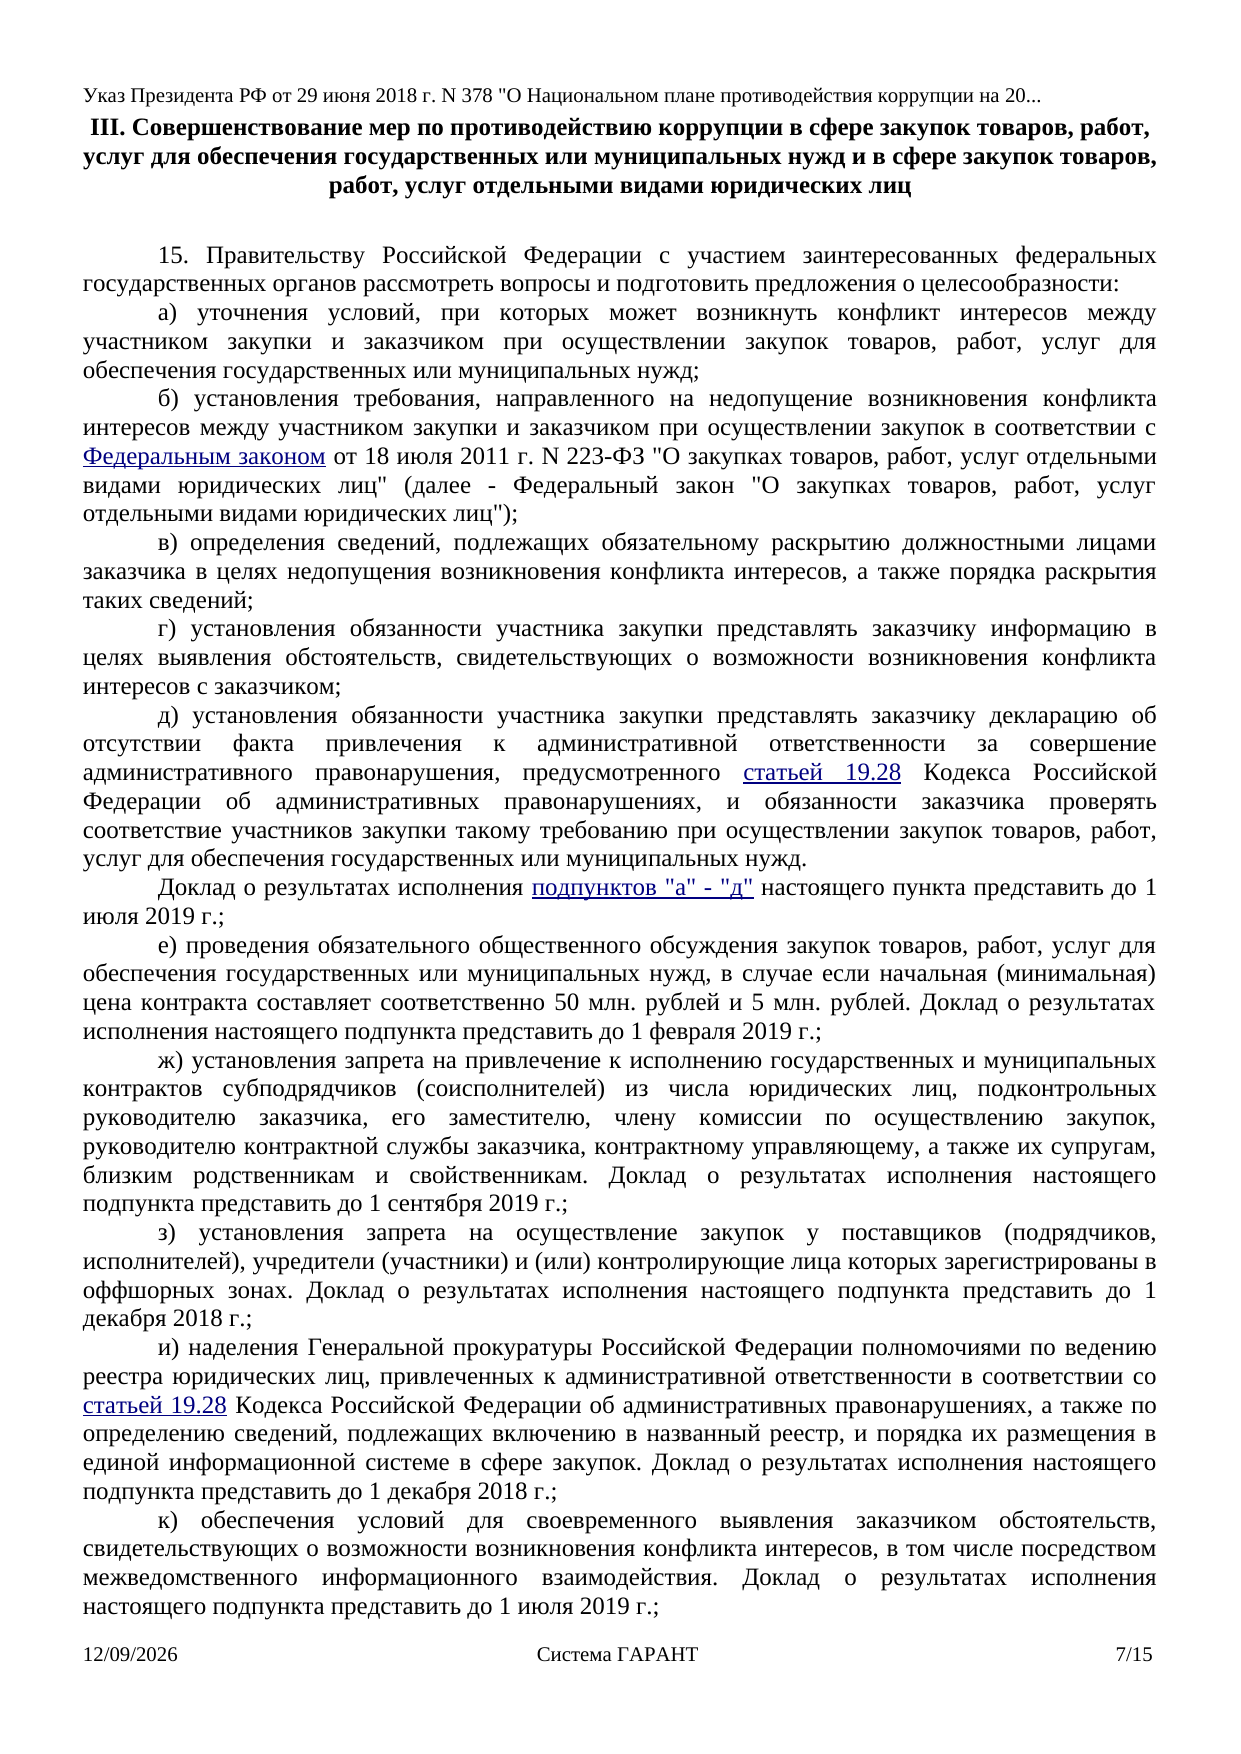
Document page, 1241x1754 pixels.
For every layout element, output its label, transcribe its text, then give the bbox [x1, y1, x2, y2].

text з) установления запрета на осуществление закупок у поставщиков (подрядчиков, исполнителей), учредители (участники) и (или) контролирующие лица которых зарегистрированы в оффшорных зонах. Доклад о результатах исполнения настоящего подпункта представить до 1 декабря 2018 г.; [83, 1217, 1157, 1332]
text ж) установления запрета на привлечение к исполнению государственных и муниципальных контрактов субподрядчиков (соисполнителей) из числа юридических лиц, подконтрольных руководителю заказчика, его заместителю, члену комиссии по осуществлению закупок, руководителю контрактной службы заказчика, контрактному управляющему, а также их супругам, близким родственникам и свойственникам. Доклад о результатах исполнения настоящего подпункта представить до 1 сентября 2019 г.; [83, 1045, 1157, 1217]
text д) установления обязанности участника закупки представлять заказчику декларацию об отсутствии факта привлечения к административной ответственности за совершение административного правонарушения, предусмотренного статьей 19.28 Кодекса Российской Федерации об административных правонарушениях, и обязанности заказчика проверять соответствие участников закупки такому требованию при осуществлении закупок товаров, работ, услуг для обеспечения государственных или муниципальных нужд. [83, 700, 1157, 872]
text и) наделения Генеральной прокуратуры Российской Федерации полномочиями по ведению реестра юридических лиц, привлеченных к административной ответственности в соответствии со статьей 19.28 Кодекса Российской Федерации об административных правонарушениях, а также по определению сведений, подлежащих включению в названный реестр, и порядка их размещения в единой информационной системе в сфере закупок. Доклад о результатах исполнения настоящего подпункта представить до 1 декабря 2018 г.; [83, 1332, 1157, 1505]
text в) определения сведений, подлежащих обязательному раскрытию должностными лицами заказчика в целях недопущения возникновения конфликта интересов, а также порядка раскрытия таких сведений; [83, 527, 1157, 613]
text Доклад о результатах исполнения подпунктов "а" - "д" настоящего пункта представить до 1 июля 2019 г.; [83, 872, 1157, 930]
text а) уточнения условий, при которых может возникнуть конфликт интересов между участником закупки и заказчиком при осуществлении закупок товаров, работ, услуг для обеспечения государственных или муниципальных нужд; [83, 297, 1157, 383]
text б) установления требования, направленного на недопущение возникновения конфликта интересов между участником закупки и заказчиком при осуществлении закупок в соответствии с Федеральным законом от 18 июля 2011 г. N 223-ФЗ "О закупках товаров, работ, услуг отдельными видами юридических лиц" (далее - Федеральный закон "О закупках товаров, работ, услуг отдельными видами юридических лиц"); [83, 383, 1157, 527]
text г) установления обязанности участника закупки представлять заказчику информацию в целях выявления обстоятельств, свидетельствующих о возможности возникновения конфликта интересов с заказчиком; [83, 613, 1157, 700]
subtitle III. Совершенствование мер по противодействию коррупции в сфере закупок товаров, работ, услуг для обеспечения государственных или муниципальных нужд и в сфере закупок товаров, работ, услуг отдельными видами юридических лиц [83, 112, 1157, 198]
text 15. Правительству Российской Федерации с участием заинтересованных федеральных государственных органов рассмотреть вопросы и подготовить предложения о целесообразности: [83, 240, 1157, 297]
text к) обеспечения условий для своевременного выявления заказчиком обстоятельств, свидетельствующих о возможности возникновения конфликта интересов, в том числе посредством межведомственного информационного взаимодействия. Доклад о результатах исполнения настоящего подпункта представить до 1 июля 2019 г.; [83, 1505, 1157, 1620]
text е) проведения обязательного общественного обсуждения закупок товаров, работ, услуг для обеспечения государственных или муниципальных нужд, в случае если начальная (минимальная) цена контракта составляет соответственно 50 млн. рублей и 5 млн. рублей. Доклад о результатах исполнения настоящего подпункта представить до 1 февраля 2019 г.; [83, 930, 1157, 1045]
